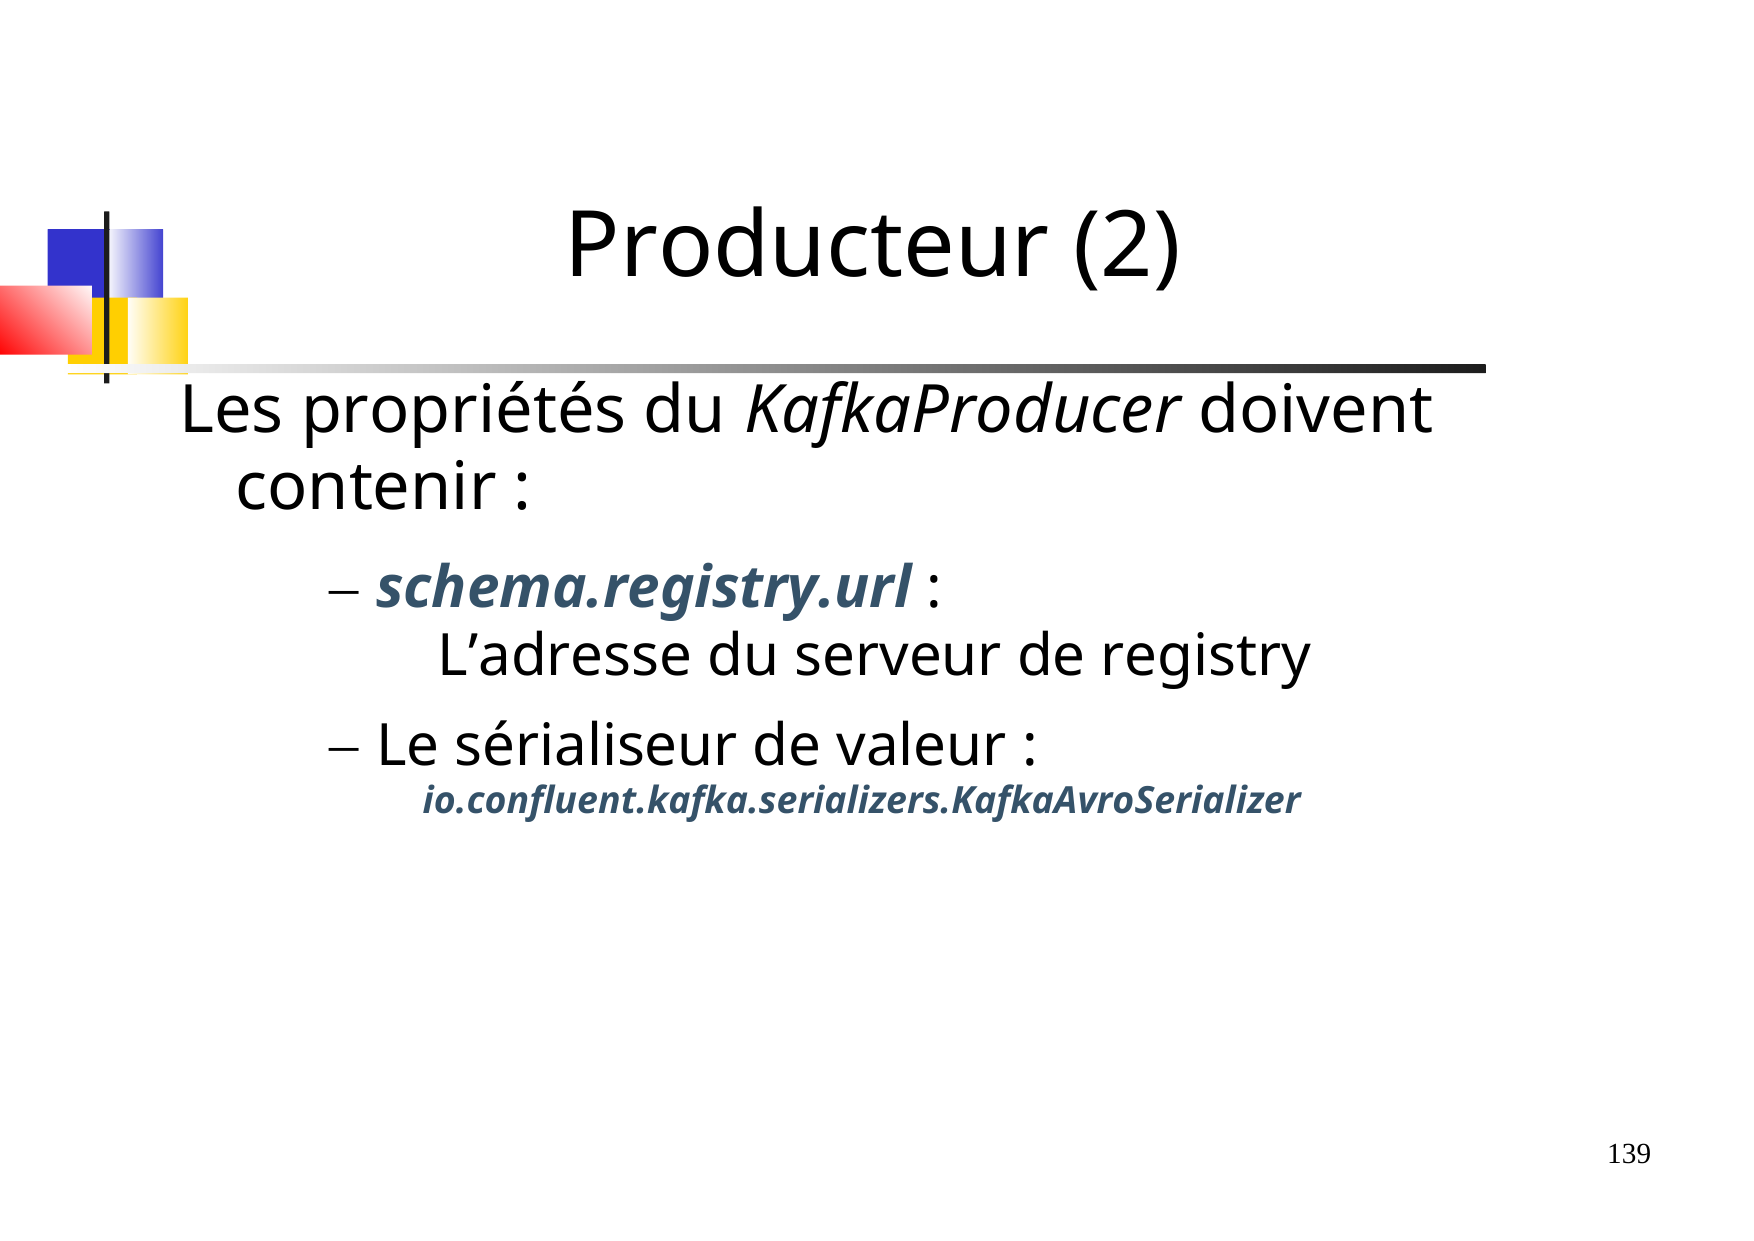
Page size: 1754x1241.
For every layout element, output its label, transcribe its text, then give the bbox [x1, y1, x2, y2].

list Les propriétés du KafkaProducer doivent contenir : schema.registry.url : L’adresse du serveur de registry Le sérialiseur de valeur : io.confluent.kafka.serializers.KafkaAvroSerializer [179, 371, 1567, 1091]
title Producteur (2) [179, 139, 1567, 351]
